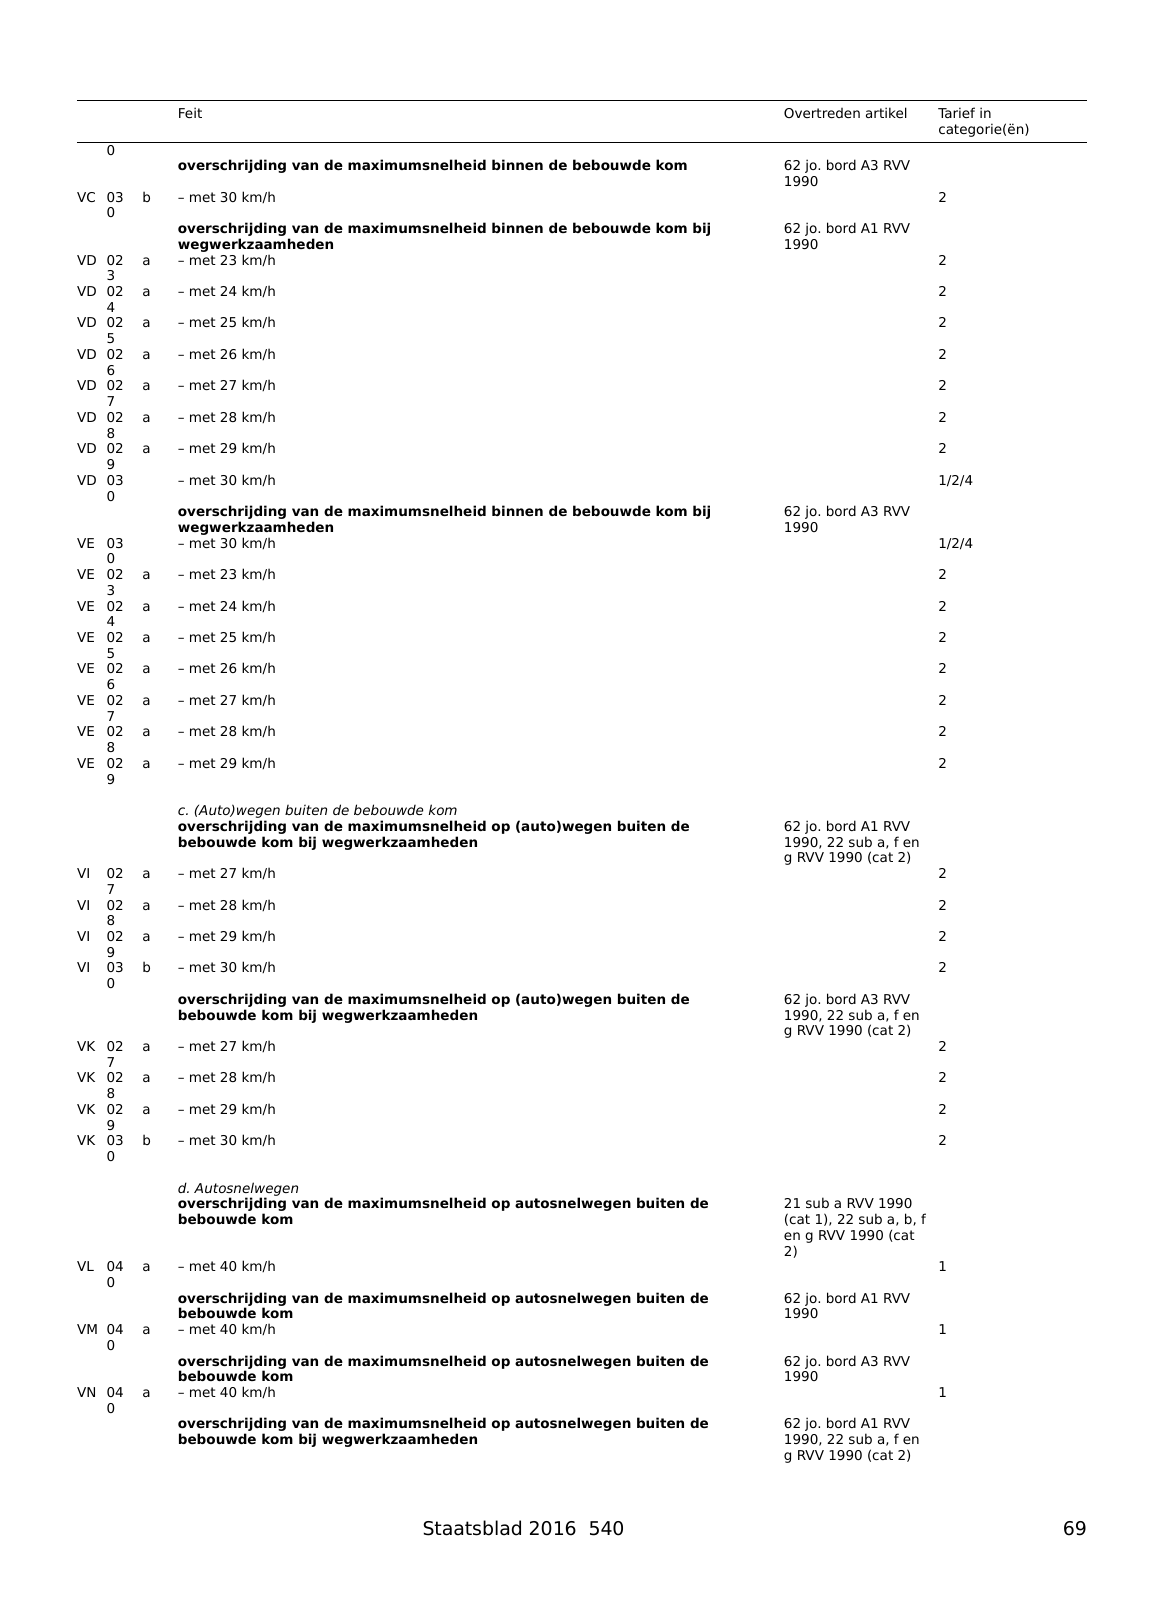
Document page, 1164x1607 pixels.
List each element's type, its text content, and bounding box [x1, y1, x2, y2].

table_cell d. Autosnelwegen [172, 1180, 778, 1196]
table_cell VE [77, 693, 101, 724]
table_cell – met 30 km/h [172, 1133, 778, 1165]
table_cell VI [77, 897, 101, 929]
table_cell a [136, 1102, 172, 1133]
table_cell [136, 536, 172, 567]
table_cell 2 [932, 897, 1087, 929]
table_cell a [136, 315, 172, 347]
table_cell 029 [101, 441, 136, 473]
table_cell a [136, 284, 172, 315]
table_cell [778, 410, 932, 441]
table_cell VI [77, 960, 101, 992]
table_cell a [136, 693, 172, 724]
table_cell [101, 1165, 136, 1180]
table_cell 2 [932, 960, 1087, 992]
table_cell [77, 992, 101, 1039]
table_cell [932, 504, 1087, 536]
table_cell 030 [101, 473, 136, 504]
table_cell [778, 347, 932, 378]
table_cell 023 [101, 253, 136, 284]
table_cell VE [77, 599, 101, 630]
table_cell 028 [101, 410, 136, 441]
table_cell [778, 756, 932, 787]
table_cell VD [77, 284, 101, 315]
table_cell 040 [101, 1259, 136, 1291]
table_cell overschrijding van de maximumsnelheid op autosnelwegen buiten de bebouwde kom [172, 1196, 778, 1259]
table_cell [778, 536, 932, 567]
table_cell – met 27 km/h [172, 1039, 778, 1070]
table_cell [932, 1196, 1087, 1259]
table_cell [778, 1165, 932, 1180]
table_cell – met 30 km/h [172, 190, 778, 221]
table_cell [778, 693, 932, 724]
table_header Overtreden artikel [778, 101, 932, 142]
table_cell – met 40 km/h [172, 1322, 778, 1353]
table_cell 024 [101, 599, 136, 630]
table_cell [136, 143, 172, 158]
table_cell 2 [932, 441, 1087, 473]
table_cell VE [77, 724, 101, 756]
table_cell 2 [932, 866, 1087, 897]
table_cell – met 24 km/h [172, 599, 778, 630]
table_cell VK [77, 1133, 101, 1165]
table_cell [136, 819, 172, 866]
table_cell [778, 1259, 932, 1291]
table_cell 1 [932, 1385, 1087, 1416]
table_cell a [136, 441, 172, 473]
table_cell – met 26 km/h [172, 347, 778, 378]
table_cell [77, 1165, 101, 1180]
table_cell VI [77, 929, 101, 960]
table_cell [101, 1180, 136, 1196]
table_cell a [136, 599, 172, 630]
table_cell a [136, 756, 172, 787]
table_cell [136, 504, 172, 536]
table_cell [136, 1180, 172, 1196]
table_cell 2 [932, 410, 1087, 441]
table_cell [77, 158, 101, 189]
table_cell [101, 992, 136, 1039]
table_cell – met 30 km/h [172, 473, 778, 504]
table_cell a [136, 347, 172, 378]
table_cell VK [77, 1039, 101, 1070]
table_cell a [136, 1385, 172, 1416]
table_cell [932, 221, 1087, 252]
table_cell [932, 1165, 1087, 1180]
table_cell [932, 803, 1087, 819]
table_cell [136, 1165, 172, 1180]
table_cell 62 jo. bord A1 RVV 1990, 22 sub a, f en g RVV 1990 (cat 2) [778, 819, 932, 866]
table_cell VE [77, 630, 101, 661]
table_cell – met 29 km/h [172, 929, 778, 960]
table_cell [101, 221, 136, 252]
table_cell – met 40 km/h [172, 1259, 778, 1291]
table_cell [77, 1196, 101, 1259]
table_cell VD [77, 441, 101, 473]
table_cell overschrijding van de maximumsnelheid binnen de bebouwde kom bij wegwerkzaamheden [172, 504, 778, 536]
table_cell [778, 661, 932, 693]
table_cell – met 30 km/h [172, 536, 778, 567]
table_cell a [136, 410, 172, 441]
table_cell [77, 143, 101, 158]
table_cell [77, 819, 101, 866]
table_cell 029 [101, 756, 136, 787]
table_cell overschrijding van de maximumsnelheid op (auto)wegen buiten de bebouwde kom bij wegwerkzaamheden [172, 819, 778, 866]
table_cell [136, 992, 172, 1039]
table_cell overschrijding van de maximumsnelheid binnen de bebouwde kom [172, 158, 778, 189]
table_cell [101, 1196, 136, 1259]
table_cell [778, 190, 932, 221]
table_cell 62 jo. bord A3 RVV 1990 [778, 504, 932, 536]
table_cell [778, 1070, 932, 1102]
table_cell 027 [101, 378, 136, 410]
table_cell 027 [101, 1039, 136, 1070]
table_cell – met 28 km/h [172, 410, 778, 441]
table_cell a [136, 897, 172, 929]
table_cell b [136, 190, 172, 221]
table_cell 2 [932, 724, 1087, 756]
table_cell 040 [101, 1385, 136, 1416]
table_cell [778, 897, 932, 929]
table_cell 2 [932, 1070, 1087, 1102]
table_cell VE [77, 756, 101, 787]
table_cell 2 [932, 190, 1087, 221]
table_cell [778, 787, 932, 803]
table_cell [778, 960, 932, 992]
table_header [77, 101, 101, 142]
table_cell VD [77, 410, 101, 441]
table_cell a [136, 661, 172, 693]
table_cell a [136, 724, 172, 756]
table_cell a [136, 253, 172, 284]
table_cell – met 24 km/h [172, 284, 778, 315]
table_cell 62 jo. bord A1 RVV 1990 [778, 221, 932, 252]
table_cell 026 [101, 661, 136, 693]
table_cell 2 [932, 284, 1087, 315]
table_cell [778, 630, 932, 661]
table_cell VD [77, 315, 101, 347]
table_cell – met 29 km/h [172, 756, 778, 787]
table_cell b [136, 1133, 172, 1165]
table_cell a [136, 1322, 172, 1353]
table_cell 030 [101, 190, 136, 221]
table_cell 030 [101, 960, 136, 992]
table_cell 2 [932, 1039, 1087, 1070]
table_cell [136, 1354, 172, 1385]
table_cell a [136, 1039, 172, 1070]
table_cell [778, 1322, 932, 1353]
table_cell – met 40 km/h [172, 1385, 778, 1416]
table_cell c. (Auto)wegen buiten de bebouwde kom [172, 803, 778, 819]
table_cell [101, 504, 136, 536]
table_cell [778, 929, 932, 960]
table_cell [778, 1180, 932, 1196]
table_cell [778, 567, 932, 598]
table_cell 62 jo. bord A3 RVV 1990, 22 sub a, f en g RVV 1990 (cat 2) [778, 992, 932, 1039]
table_cell b [136, 960, 172, 992]
table_cell [932, 1180, 1087, 1196]
table_cell VK [77, 1102, 101, 1133]
table_cell [172, 1165, 778, 1180]
table_header Feit [172, 101, 778, 142]
table_cell 028 [101, 1070, 136, 1102]
table_cell [778, 1385, 932, 1416]
table_cell a [136, 567, 172, 598]
table_cell [136, 221, 172, 252]
table_cell VE [77, 567, 101, 598]
table_cell [101, 787, 136, 803]
table_cell [136, 158, 172, 189]
table_cell – met 30 km/h [172, 960, 778, 992]
table_cell 024 [101, 284, 136, 315]
table_cell [77, 803, 101, 819]
table_cell 025 [101, 630, 136, 661]
table_cell [778, 378, 932, 410]
table_cell – met 25 km/h [172, 630, 778, 661]
table_cell – met 27 km/h [172, 378, 778, 410]
table_cell [101, 1291, 136, 1322]
table_cell VI [77, 866, 101, 897]
table_cell – met 27 km/h [172, 693, 778, 724]
table_cell a [136, 1259, 172, 1291]
table_cell 025 [101, 315, 136, 347]
table_cell 2 [932, 1133, 1087, 1165]
table_cell [778, 473, 932, 504]
table_cell [136, 787, 172, 803]
table_cell 030 [101, 536, 136, 567]
table_cell 2 [932, 378, 1087, 410]
table_cell – met 27 km/h [172, 866, 778, 897]
table_cell [778, 253, 932, 284]
table_cell [136, 1291, 172, 1322]
table_cell 1 [932, 1322, 1087, 1353]
table_cell 028 [101, 897, 136, 929]
table_cell [136, 1196, 172, 1259]
table_cell [932, 158, 1087, 189]
table_cell a [136, 378, 172, 410]
table_cell 1/2/4 [932, 536, 1087, 567]
table_header Tarief in categorie(ën) [932, 101, 1087, 142]
table_cell 040 [101, 1322, 136, 1353]
table_cell 1/2/4 [932, 473, 1087, 504]
table_cell [77, 1180, 101, 1196]
table_cell 62 jo. bord A1 RVV 1990 [778, 1291, 932, 1322]
table_cell 2 [932, 661, 1087, 693]
table_cell overschrijding van de maximumsnelheid op autosnelwegen buiten de bebouwde kom [172, 1354, 778, 1385]
table_header [101, 101, 136, 142]
table_cell – met 29 km/h [172, 441, 778, 473]
table_header [136, 101, 172, 142]
table_cell 023 [101, 567, 136, 598]
table_cell 2 [932, 1102, 1087, 1133]
table_cell [77, 787, 101, 803]
table_cell a [136, 630, 172, 661]
table_cell VD [77, 473, 101, 504]
table_cell [172, 143, 778, 158]
table_cell VM [77, 1322, 101, 1353]
table_cell [77, 1291, 101, 1322]
table_cell [77, 221, 101, 252]
table_cell VE [77, 536, 101, 567]
table_cell – met 25 km/h [172, 315, 778, 347]
table_cell 2 [932, 756, 1087, 787]
table_cell VE [77, 661, 101, 693]
table_cell [932, 1416, 1087, 1463]
table_cell [136, 1416, 172, 1463]
table_cell – met 28 km/h [172, 897, 778, 929]
table_cell 2 [932, 929, 1087, 960]
table_cell 027 [101, 866, 136, 897]
table_cell VC [77, 190, 101, 221]
table_cell 2 [932, 253, 1087, 284]
table_cell [101, 803, 136, 819]
table_cell [778, 1133, 932, 1165]
table_cell 2 [932, 315, 1087, 347]
table_cell overschrijding van de maximumsnelheid op (auto)wegen buiten de bebouwde kom bij wegwerkzaamheden [172, 992, 778, 1039]
table_cell [172, 787, 778, 803]
table_cell [136, 473, 172, 504]
table_cell [778, 1039, 932, 1070]
table_cell [778, 599, 932, 630]
table_cell 2 [932, 347, 1087, 378]
table_cell VK [77, 1070, 101, 1102]
table_cell [101, 1416, 136, 1463]
table_cell [778, 441, 932, 473]
table_cell 2 [932, 630, 1087, 661]
table_cell [932, 992, 1087, 1039]
table_cell – met 23 km/h [172, 567, 778, 598]
table_cell a [136, 866, 172, 897]
table_cell 030 [101, 1133, 136, 1165]
table_cell [778, 284, 932, 315]
table_cell 1 [932, 1259, 1087, 1291]
table_cell [932, 1354, 1087, 1385]
table_cell [778, 724, 932, 756]
table_cell 62 jo. bord A1 RVV 1990, 22 sub a, f en g RVV 1990 (cat 2) [778, 1416, 932, 1463]
table_cell [932, 819, 1087, 866]
table_cell 21 sub a RVV 1990 (cat 1), 22 sub a, b, f en g RVV 1990 (cat 2) [778, 1196, 932, 1259]
table_cell [101, 1354, 136, 1385]
table_cell 2 [932, 567, 1087, 598]
table_cell [77, 1354, 101, 1385]
table_cell VL [77, 1259, 101, 1291]
table_cell 62 jo. bord A3 RVV 1990 [778, 1354, 932, 1385]
table_cell overschrijding van de maximumsnelheid binnen de bebouwde kom bij wegwerkzaamheden [172, 221, 778, 252]
table_cell 62 jo. bord A3 RVV 1990 [778, 158, 932, 189]
table_cell 0 [101, 143, 136, 158]
table_cell [136, 803, 172, 819]
table_cell VD [77, 253, 101, 284]
table_cell [778, 143, 932, 158]
table_cell 029 [101, 929, 136, 960]
table_cell – met 29 km/h [172, 1102, 778, 1133]
table_cell [77, 1416, 101, 1463]
table_cell VN [77, 1385, 101, 1416]
table_cell – met 28 km/h [172, 1070, 778, 1102]
table_cell [932, 143, 1087, 158]
table_cell – met 28 km/h [172, 724, 778, 756]
table_cell [101, 819, 136, 866]
table_cell [778, 1102, 932, 1133]
table_cell [778, 866, 932, 897]
table_cell 029 [101, 1102, 136, 1133]
table_cell 027 [101, 693, 136, 724]
table_cell VD [77, 347, 101, 378]
table_cell [932, 787, 1087, 803]
table_cell [778, 803, 932, 819]
table_cell 026 [101, 347, 136, 378]
table_cell [77, 504, 101, 536]
table_cell a [136, 1070, 172, 1102]
table_cell 2 [932, 693, 1087, 724]
table_cell overschrijding van de maximumsnelheid op autosnelwegen buiten de bebouwde kom bij wegwerkzaamheden [172, 1416, 778, 1463]
table_cell – met 23 km/h [172, 253, 778, 284]
table_cell overschrijding van de maximumsnelheid op autosnelwegen buiten de bebouwde kom [172, 1291, 778, 1322]
table_cell 028 [101, 724, 136, 756]
table_cell a [136, 929, 172, 960]
table_cell 2 [932, 599, 1087, 630]
table_cell – met 26 km/h [172, 661, 778, 693]
table_cell [778, 315, 932, 347]
table_cell VD [77, 378, 101, 410]
table_cell [101, 158, 136, 189]
table_cell [932, 1291, 1087, 1322]
